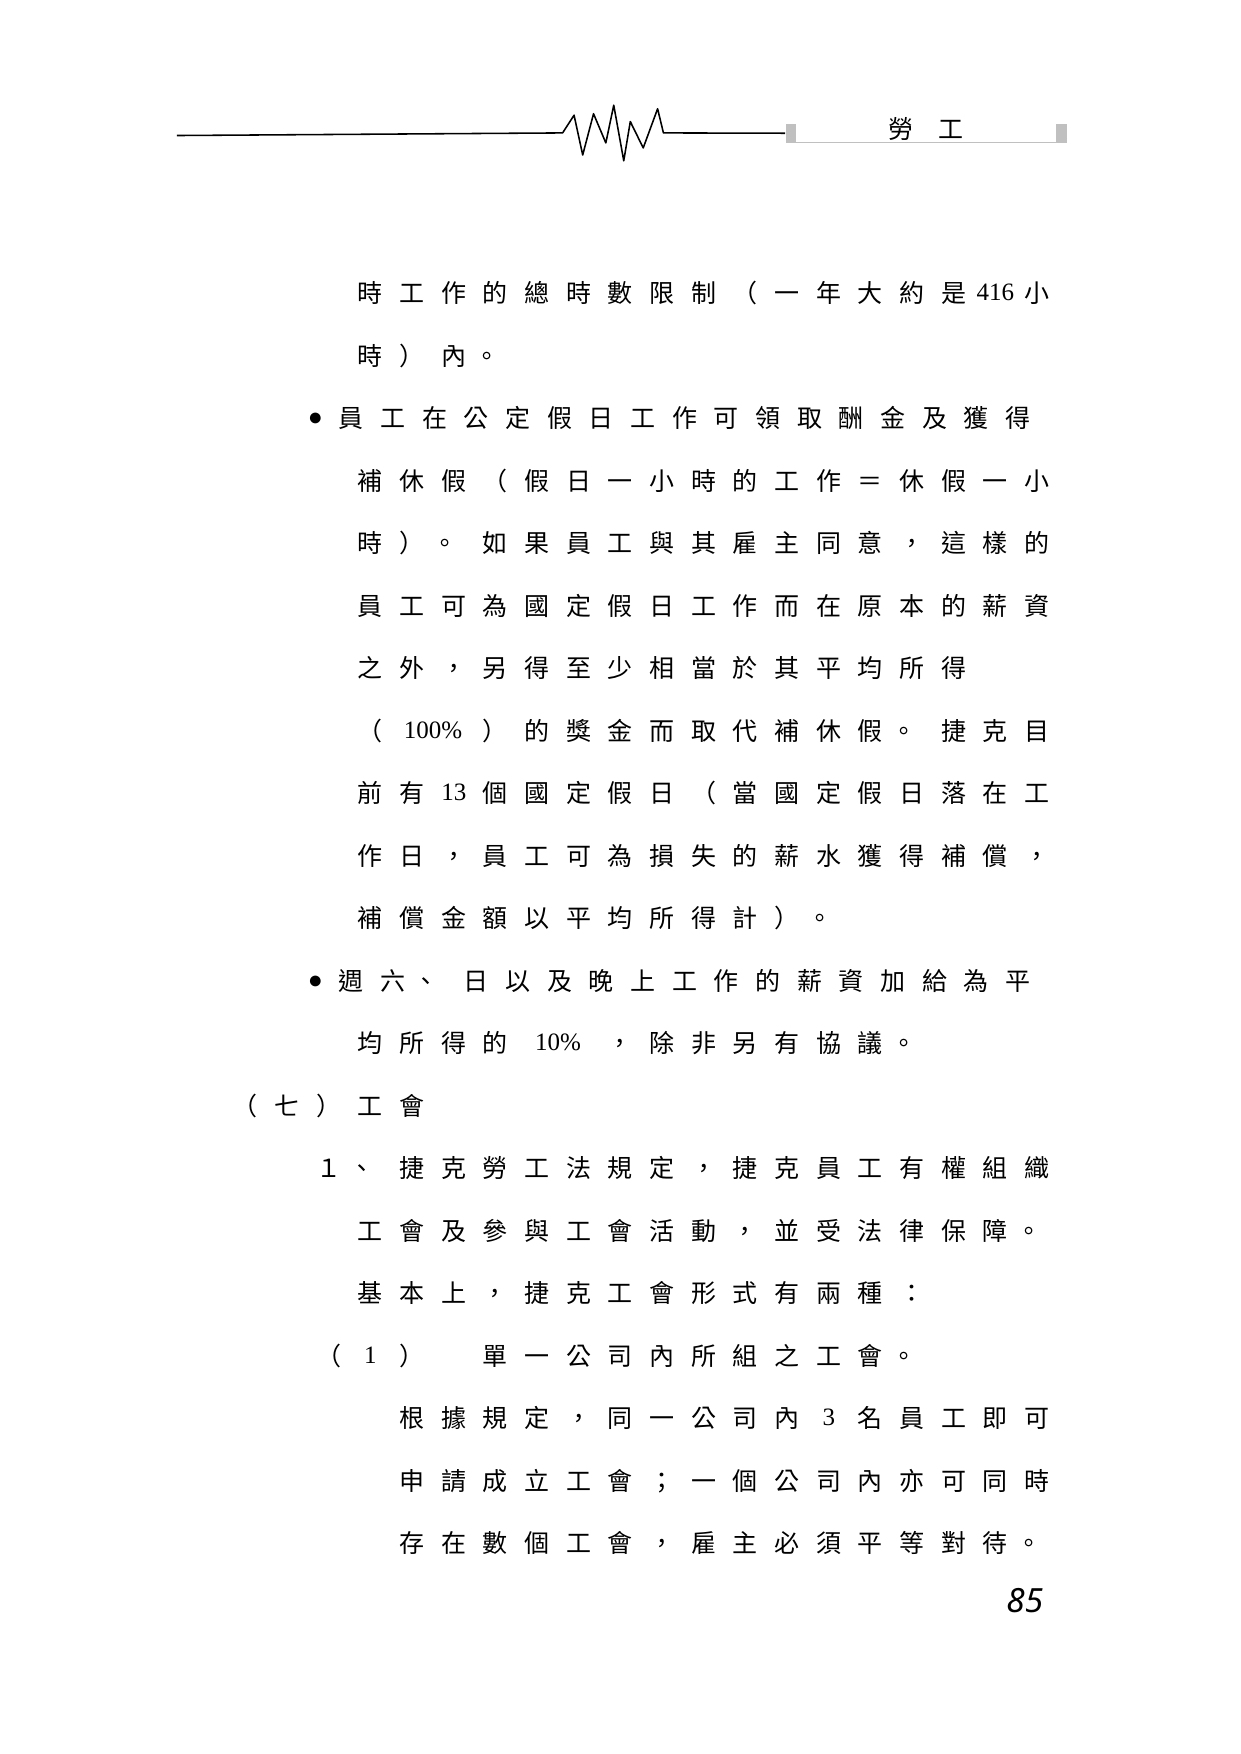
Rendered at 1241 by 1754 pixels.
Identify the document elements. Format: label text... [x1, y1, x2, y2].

text （七）工會 [207, 1063, 1058, 1125]
text （1） 單一公司內所組之工會。 根據規定，同一公司內3名員工即可申請成立工會；一個公司內亦可同時存在數個工會，雇主必須平等對待。 [306, 1313, 1058, 1563]
text ● 週六、日以及晚上工作的薪資加給為平均所得的10%，除非另有協議。 [281, 938, 1058, 1063]
text 時工作的總時數限制（一年大約是416小時）內。 [281, 250, 1058, 375]
text ● 員工在公定假日工作可領取酬金及獲得補休假（假日一小時的工作＝休假一小時）。如果員工與其雇主同意，這樣的員工可為國定假日工作而在原本的薪資之外，另得至少相當於其平均所得（100%）的獎金而取代補休假。捷克目前有13個國定假日（當國定假日落在工作日，員工可為損失的薪水獲得補償，補償金額以平均所得計）。 [281, 375, 1058, 938]
text １、捷克勞工法規定，捷克員工有權組織工會及參與工會活動，並受法律保障。基本上，捷克工會形式有兩種： [281, 1125, 1058, 1313]
